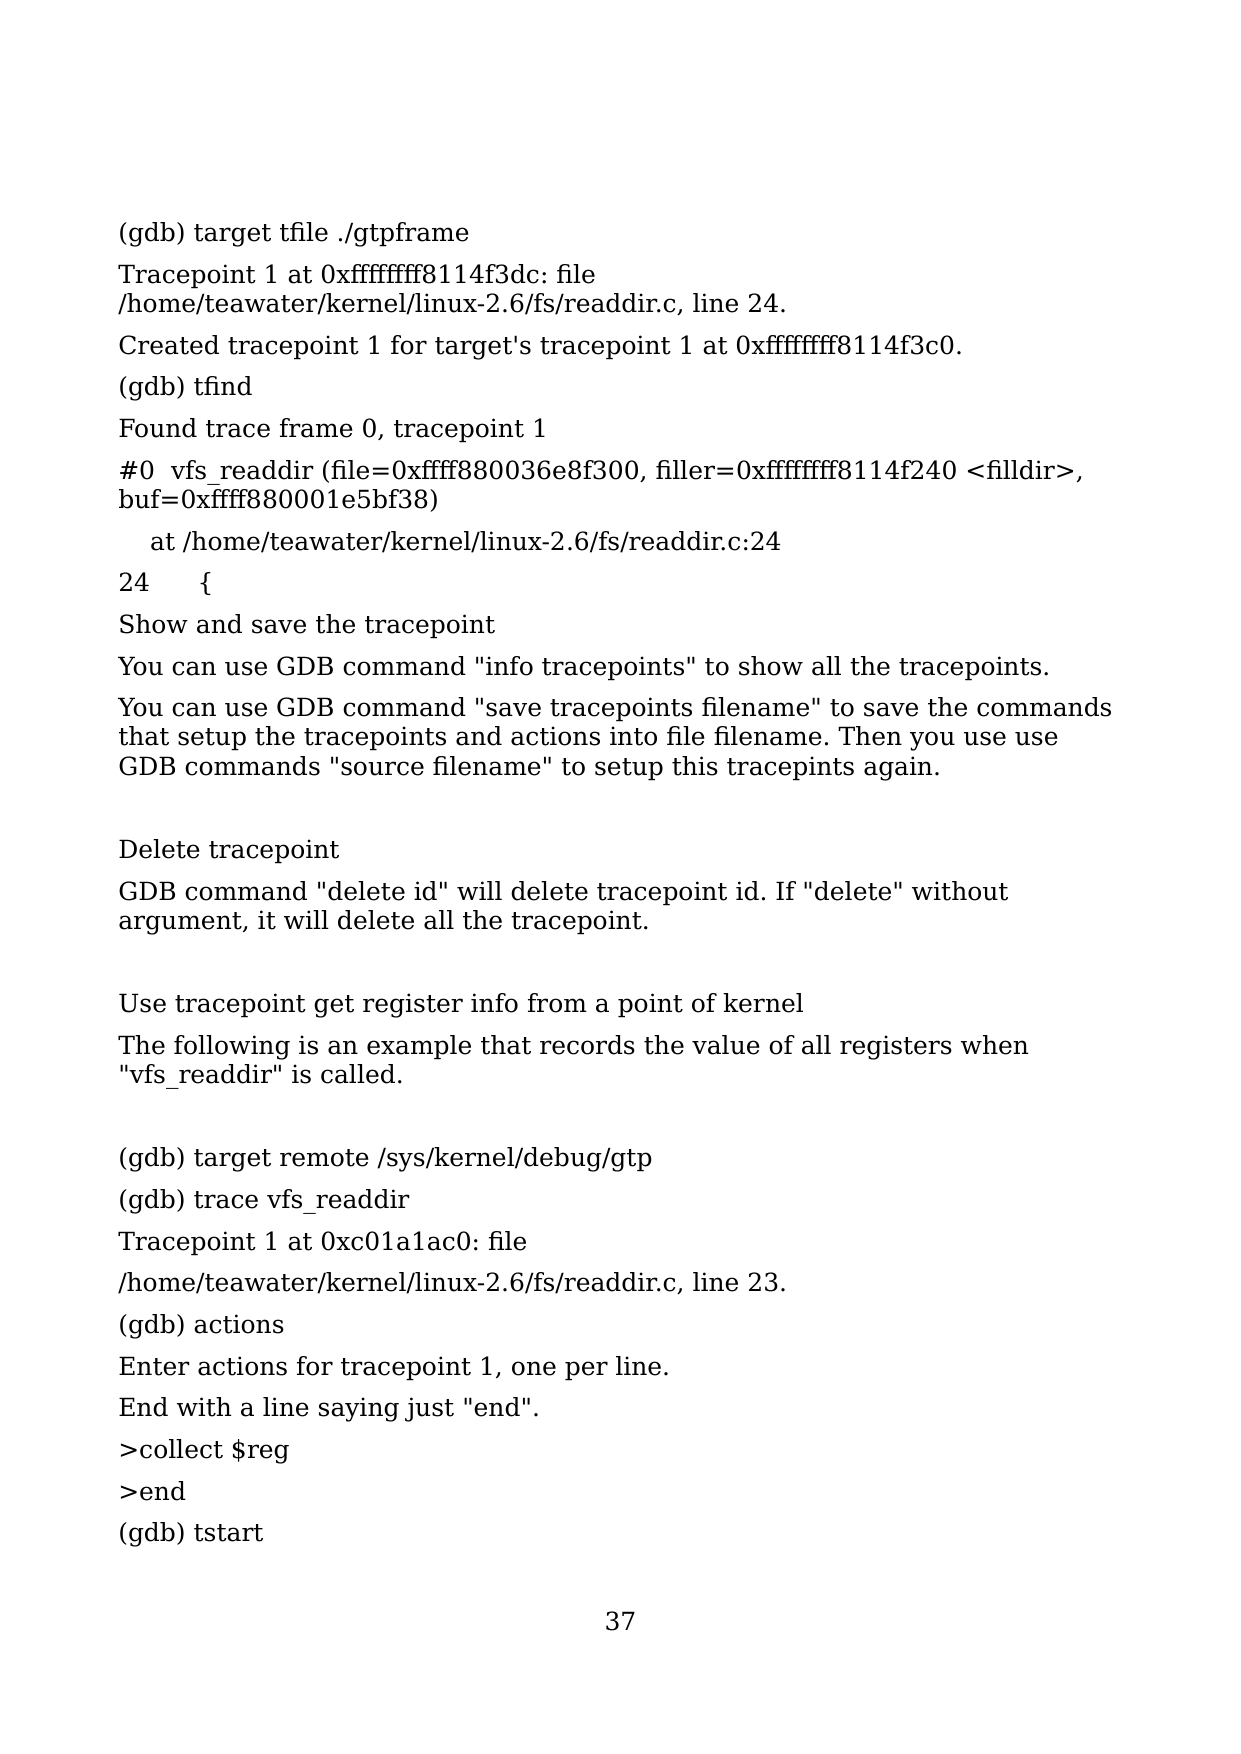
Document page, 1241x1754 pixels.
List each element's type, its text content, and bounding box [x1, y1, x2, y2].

text Use tracepoint get register info from a point of kernel [118, 989, 1122, 1018]
text You can use GDB command "save tracepoints filename" to save the commands that setup the tracepoints and actions into file filename. Then you use use GDB commands "source filename" to setup this tracepints again. [118, 693, 1122, 781]
text Show and save the tracepoint [118, 610, 1122, 639]
text (gdb) target tfile ./gtpframe [118, 218, 1122, 248]
text (gdb) tstart [118, 1518, 1122, 1548]
text (gdb) actions [118, 1310, 1122, 1339]
text at /home/teawater/kernel/linux-2.6/fs/readdir.c:24 [118, 527, 1122, 556]
text GDB command "delete id" will delete tracepoint id. If "delete" without argument, it will delete all the tracepoint. [118, 877, 1122, 935]
text (gdb) tfind [118, 373, 1122, 402]
text 24 { [118, 568, 1122, 598]
text Created tracepoint 1 for target's tracepoint 1 at 0xffffffff8114f3c0. [118, 331, 1122, 360]
text End with a line saying just "end". [118, 1393, 1122, 1423]
text /home/teawater/kernel/linux-2.6/fs/readdir.c, line 23. [118, 1268, 1122, 1298]
text Tracepoint 1 at 0xffffffff8114f3dc: file /home/teawater/kernel/linux-2.6/fs/readdir.c, line 24. [118, 260, 1122, 318]
text #0 vfs_readdir (file=0xffff880036e8f300, filler=0xffffffff8114f240 <filldir>, buf=0xffff880001e5bf38) [118, 456, 1122, 514]
text (gdb) target remote /sys/kernel/debug/gtp [118, 1143, 1122, 1173]
text (gdb) trace vfs_readdir [118, 1185, 1122, 1214]
text Delete tracepoint [118, 835, 1122, 864]
text Tracepoint 1 at 0xc01a1ac0: file [118, 1227, 1122, 1256]
text You can use GDB command "info tracepoints" to show all the tracepoints. [118, 652, 1122, 681]
text Enter actions for tracepoint 1, one per line. [118, 1352, 1122, 1381]
text Found trace frame 0, tracepoint 1 [118, 414, 1122, 443]
text >end [118, 1477, 1122, 1506]
text >collect $reg [118, 1435, 1122, 1464]
text The following is an example that records the value of all registers when "vfs_readdir" is called. [118, 1031, 1122, 1089]
